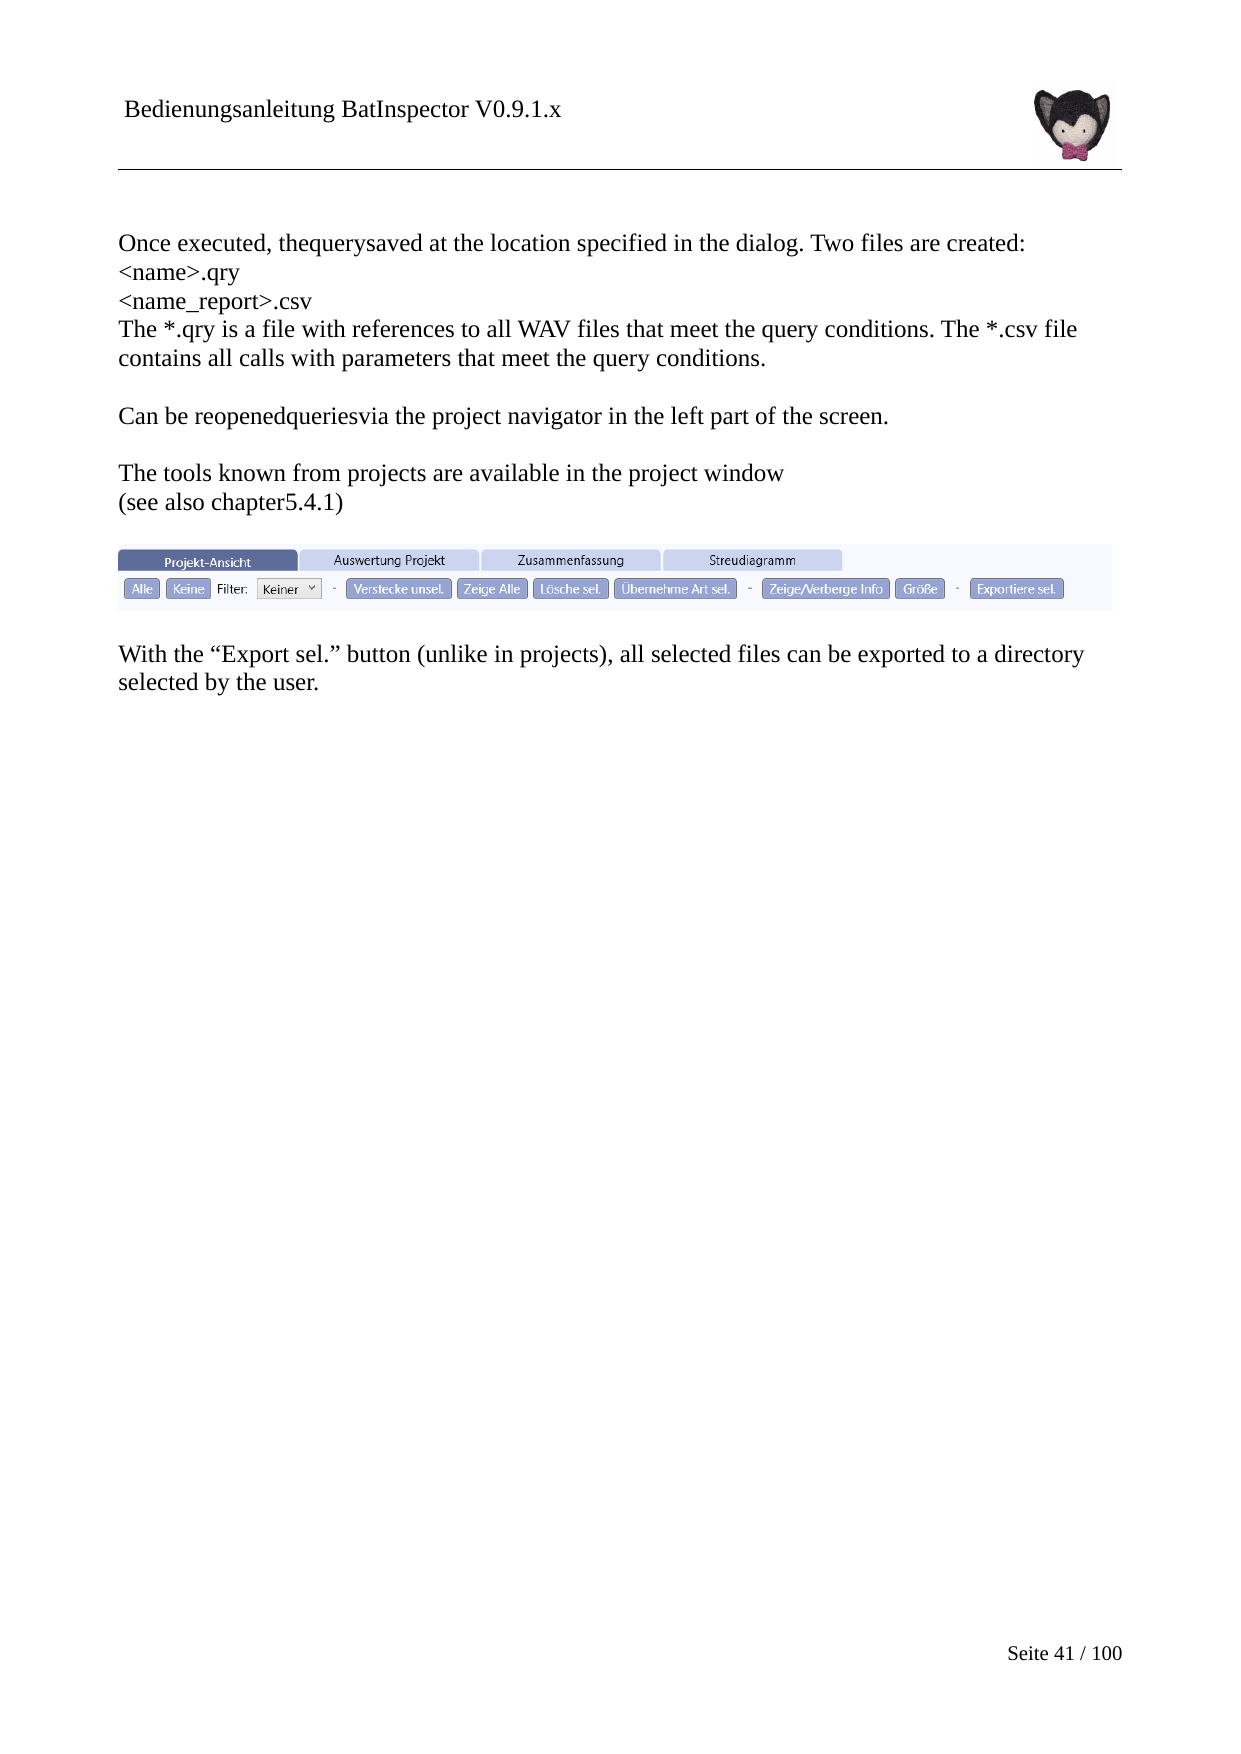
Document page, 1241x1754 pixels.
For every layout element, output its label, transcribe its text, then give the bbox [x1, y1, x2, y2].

text The tools known from projects are available in the project window (see also chapter5.4.1) [118, 458, 1122, 516]
picture [1030, 80, 1119, 169]
text Once executed, thequerysaved at the location specified in the dialog. Two files are created: <name>.qry <name_report>.csv [118, 228, 1122, 314]
text Can be reopenedqueriesvia the project navigator in the left part of the screen. [118, 401, 1122, 429]
text The *.qry is a file with references to all WAV files that meet the query conditions. The *.csv file contains all calls with parameters that meet the query conditions. [118, 314, 1122, 372]
picture [118, 544, 1113, 611]
text With the “Export sel.” button (unlike in projects), all selected files can be exported to a directory selected by the user. [118, 639, 1122, 696]
